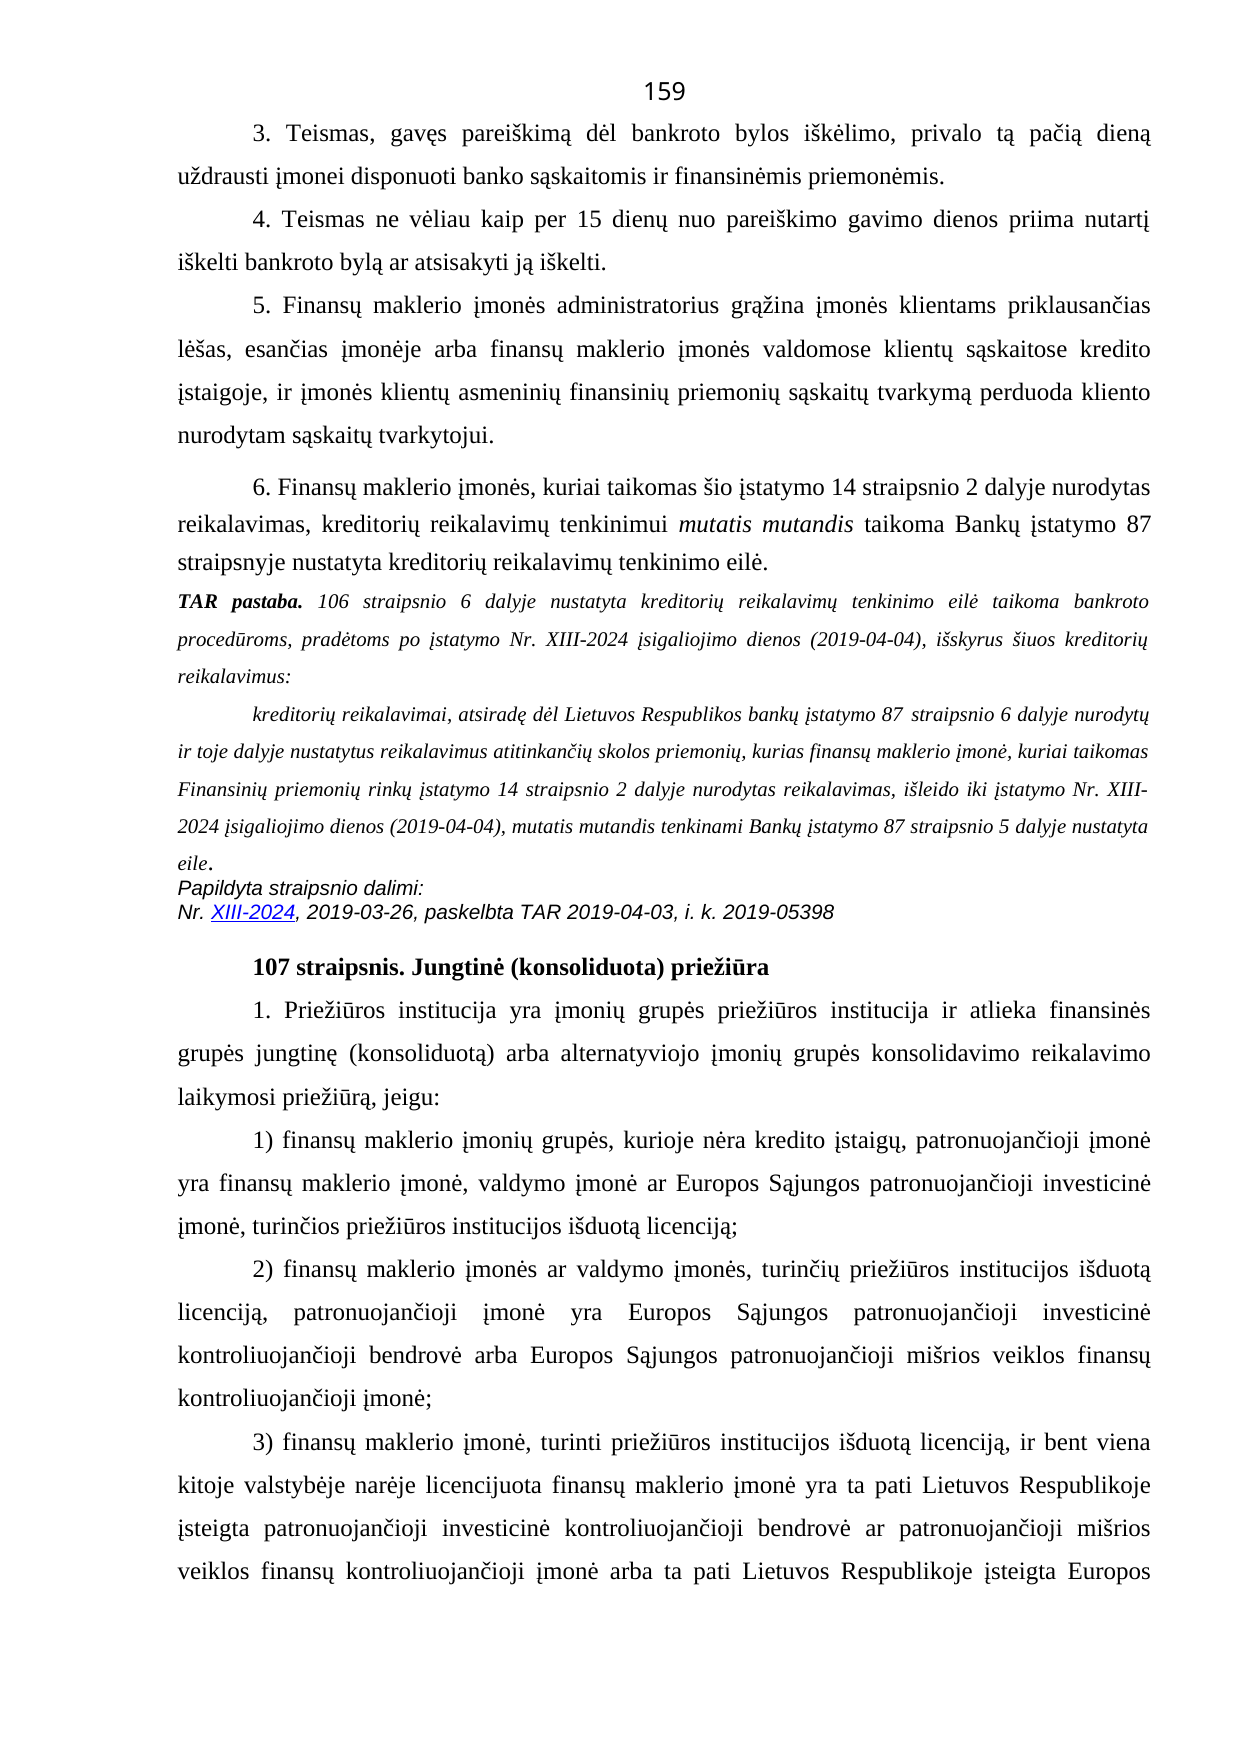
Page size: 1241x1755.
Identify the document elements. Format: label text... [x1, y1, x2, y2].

text 3. Teismas, gavęs pareiškimą dėl bankroto bylos iškėlimo, privalo tą pačią dieną uždrausti įmonei disponuoti banko sąskaitomis ir finansinėmis priemonėmis. [177, 118, 1152, 190]
text 2) finansų maklerio įmonės ar valdymo įmonės, turinčių priežiūros institucijos išduotą licenciją, patronuojančioji įmonė yra Europos Sąjungos patronuojančioji investicinė kontroliuojančioji bendrovė arba Europos Sąjungos patronuojančioji mišrios veiklos finansų kontroliuojančioji įmonė; [177, 1254, 1152, 1412]
text kreditorių reikalavimai, atsiradę dėl Lietuvos Respublikos bankų įstatymo 87 straipsnio 6 dalyje nurodytų ir toje dalyje nustatytus reikalavimus atitinkančių skolos priemonių, kurias finansų maklerio įmonė, kuriai taikomas Finansinių priemonių rinkų įstatymo 14 straipsnio 2 dalyje nurodytas reikalavimas, išleido iki įstatymo Nr. XIII-2024 įsigaliojimo dienos (2019-04-04), mutatis mutandis tenkinami Bankų įstatymo 87 straipsnio 5 dalyje nustatyta eile. [177, 688, 1152, 876]
text 1) finansų maklerio įmonių grupės, kurioje nėra kredito įstaigų, patronuojančioji įmonė yra finansų maklerio įmonė, valdymo įmonė ar Europos Sąjungos patronuojančioji investicinė įmonė, turinčios priežiūros institucijos išduotą licenciją; [177, 1125, 1152, 1240]
text Nr. XIII-2024, 2019-03-26, paskelbta TAR 2019-04-03, i. k. 2019-05398 [177, 899, 1152, 923]
text 1. Priežiūros institucija yra įmonių grupės priežiūros institucija ir atlieka finansinės grupės jungtinę (konsoliduotą) arba alternatyviojo įmonių grupės konsolidavimo reikalavimo laikymosi priežiūrą, jeigu: [177, 995, 1152, 1110]
text 5. Finansų maklerio įmonės administratorius grąžina įmonės klientams priklausančias lėšas, esančias įmonėje arba finansų maklerio įmonės valdomose klientų sąskaitose kredito įstaigoje, ir įmonės klientų asmeninių finansinių priemonių sąskaitų tvarkymą perduoda kliento nurodytam sąskaitų tvarkytojui. [177, 291, 1152, 449]
text TAR pastaba. 106 straipsnio 6 dalyje nustatyta kreditorių reikalavimų tenkinimo eilė taikoma bankroto procedūroms, pradėtoms po įstatymo Nr. XIII-2024 įsigaliojimo dienos (2019-04-04), išskyrus šiuos kreditorių reikalavimus: [177, 576, 1152, 688]
text 107 straipsnis. Jungtinė (konsoliduota) priežiūra [177, 952, 1152, 981]
text 3) finansų maklerio įmonė, turinti priežiūros institucijos išduotą licenciją, ir bent viena kitoje valstybėje narėje licencijuota finansų maklerio įmonė yra ta pati Lietuvos Respublikoje įsteigta patronuojančioji investicinė kontroliuojančioji bendrovė ar patronuojančioji mišrios veiklos finansų kontroliuojančioji įmonė arba ta pati Lietuvos Respublikoje įsteigta Europos [177, 1427, 1152, 1585]
text 4. Teismas ne vėliau kaip per 15 dienų nuo pareiškimo gavimo dienos priima nutartį iškelti bankroto bylą ar atsisakyti ją iškelti. [177, 204, 1152, 276]
text Papildyta straipsnio dalimi: [177, 876, 1152, 899]
text 6. Finansų maklerio įmonės, kuriai taikomas šio įstatymo 14 straipsnio 2 dalyje nurodytas reikalavimas, kreditorių reikalavimų tenkinimui mutatis mutandis taikoma Bankų įstatymo 87 straipsnyje nustatyta kreditorių reikalavimų tenkinimo eilė. [177, 463, 1152, 576]
